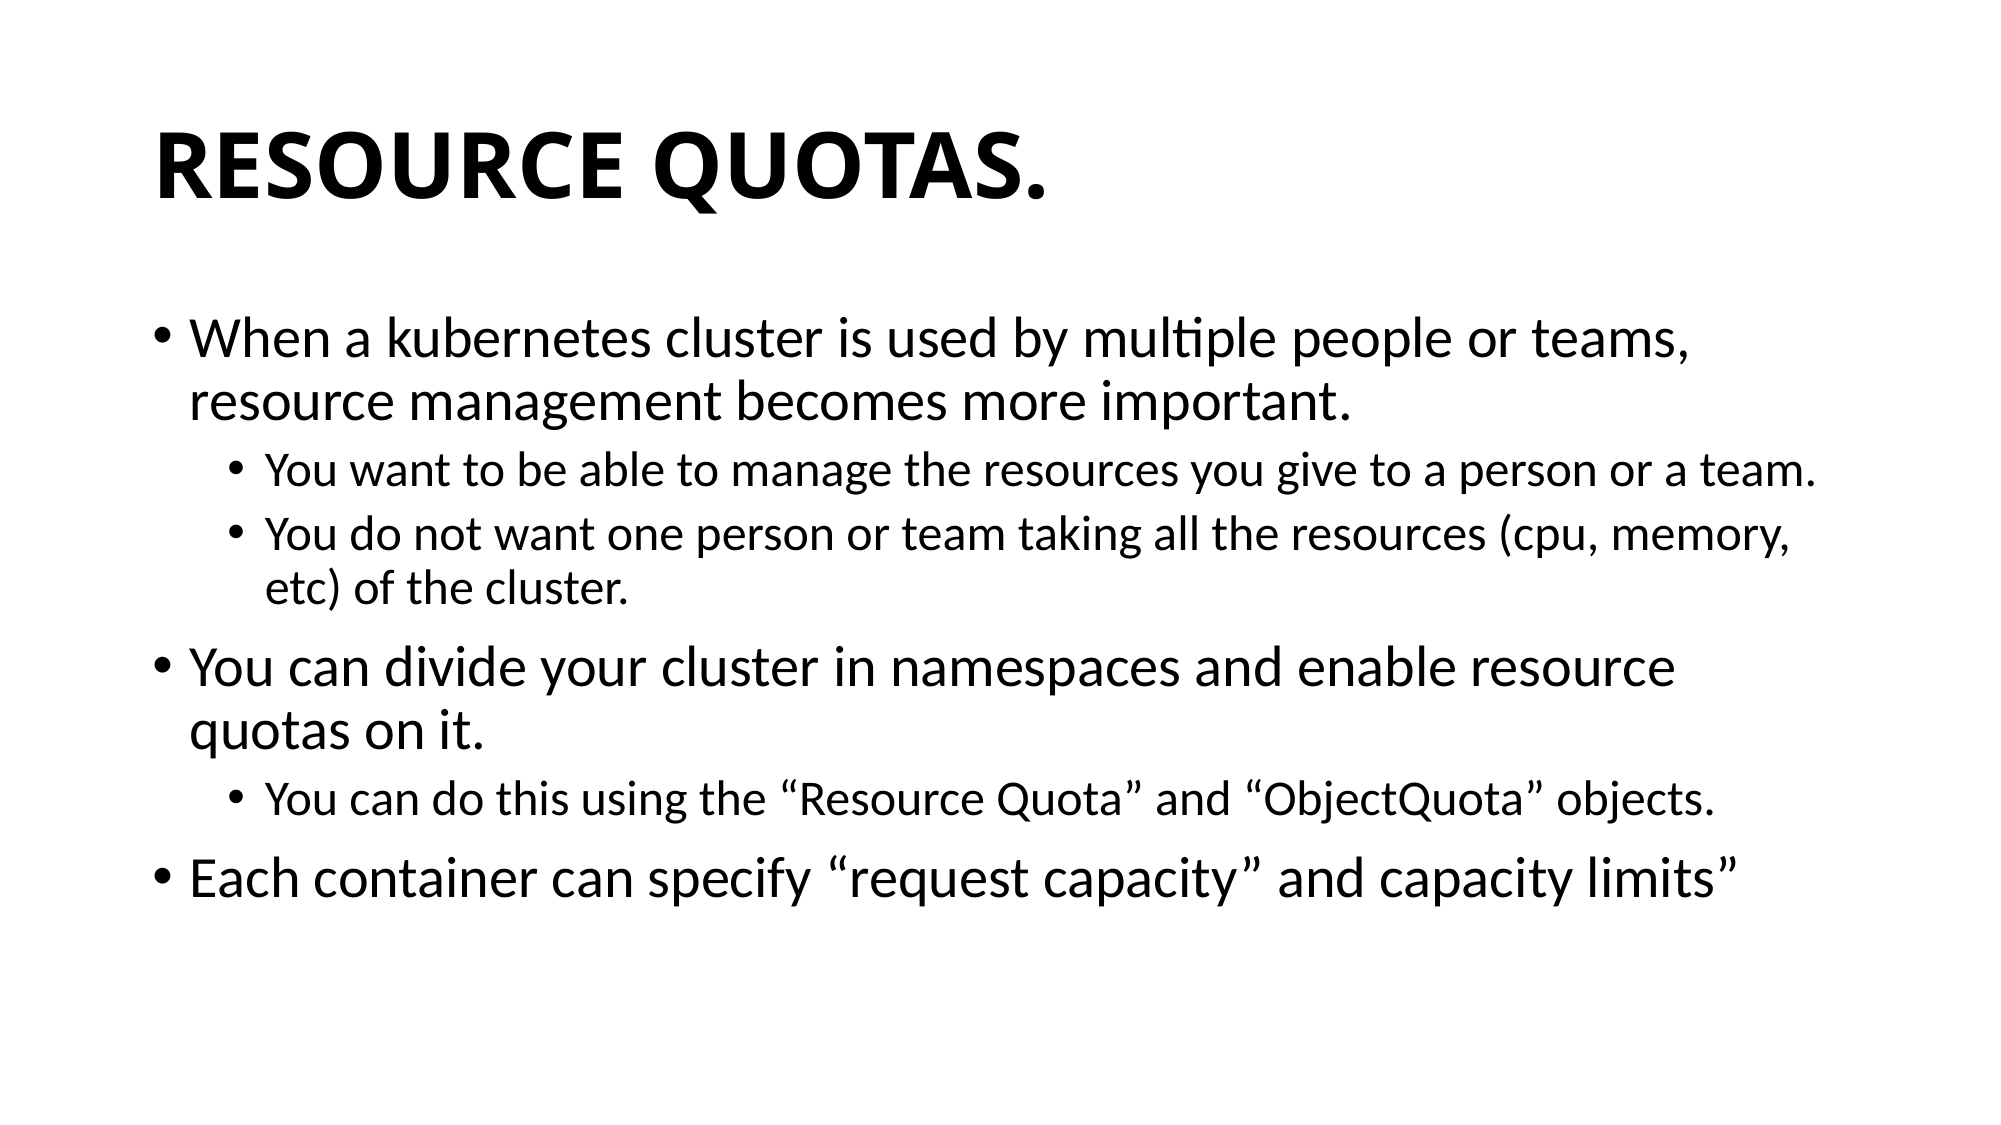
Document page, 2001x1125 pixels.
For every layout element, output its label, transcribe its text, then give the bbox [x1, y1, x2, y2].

list When a kubernetes cluster is used by multiple people or teams, resource management becomes more important. You want to be able to manage the resources you give to a person or a team. You do not want one person or team taking all the resources (cpu, memory, etc) of the cluster. You can divide your cluster in namespaces and enable resource quotas on it. You can do this using the “Resource Quota” and “ObjectQuota” objects. Each container can specify “request capacity” and capacity limits” [137, 299, 1863, 1014]
title RESOURCE QUOTAS. [137, 59, 1863, 278]
